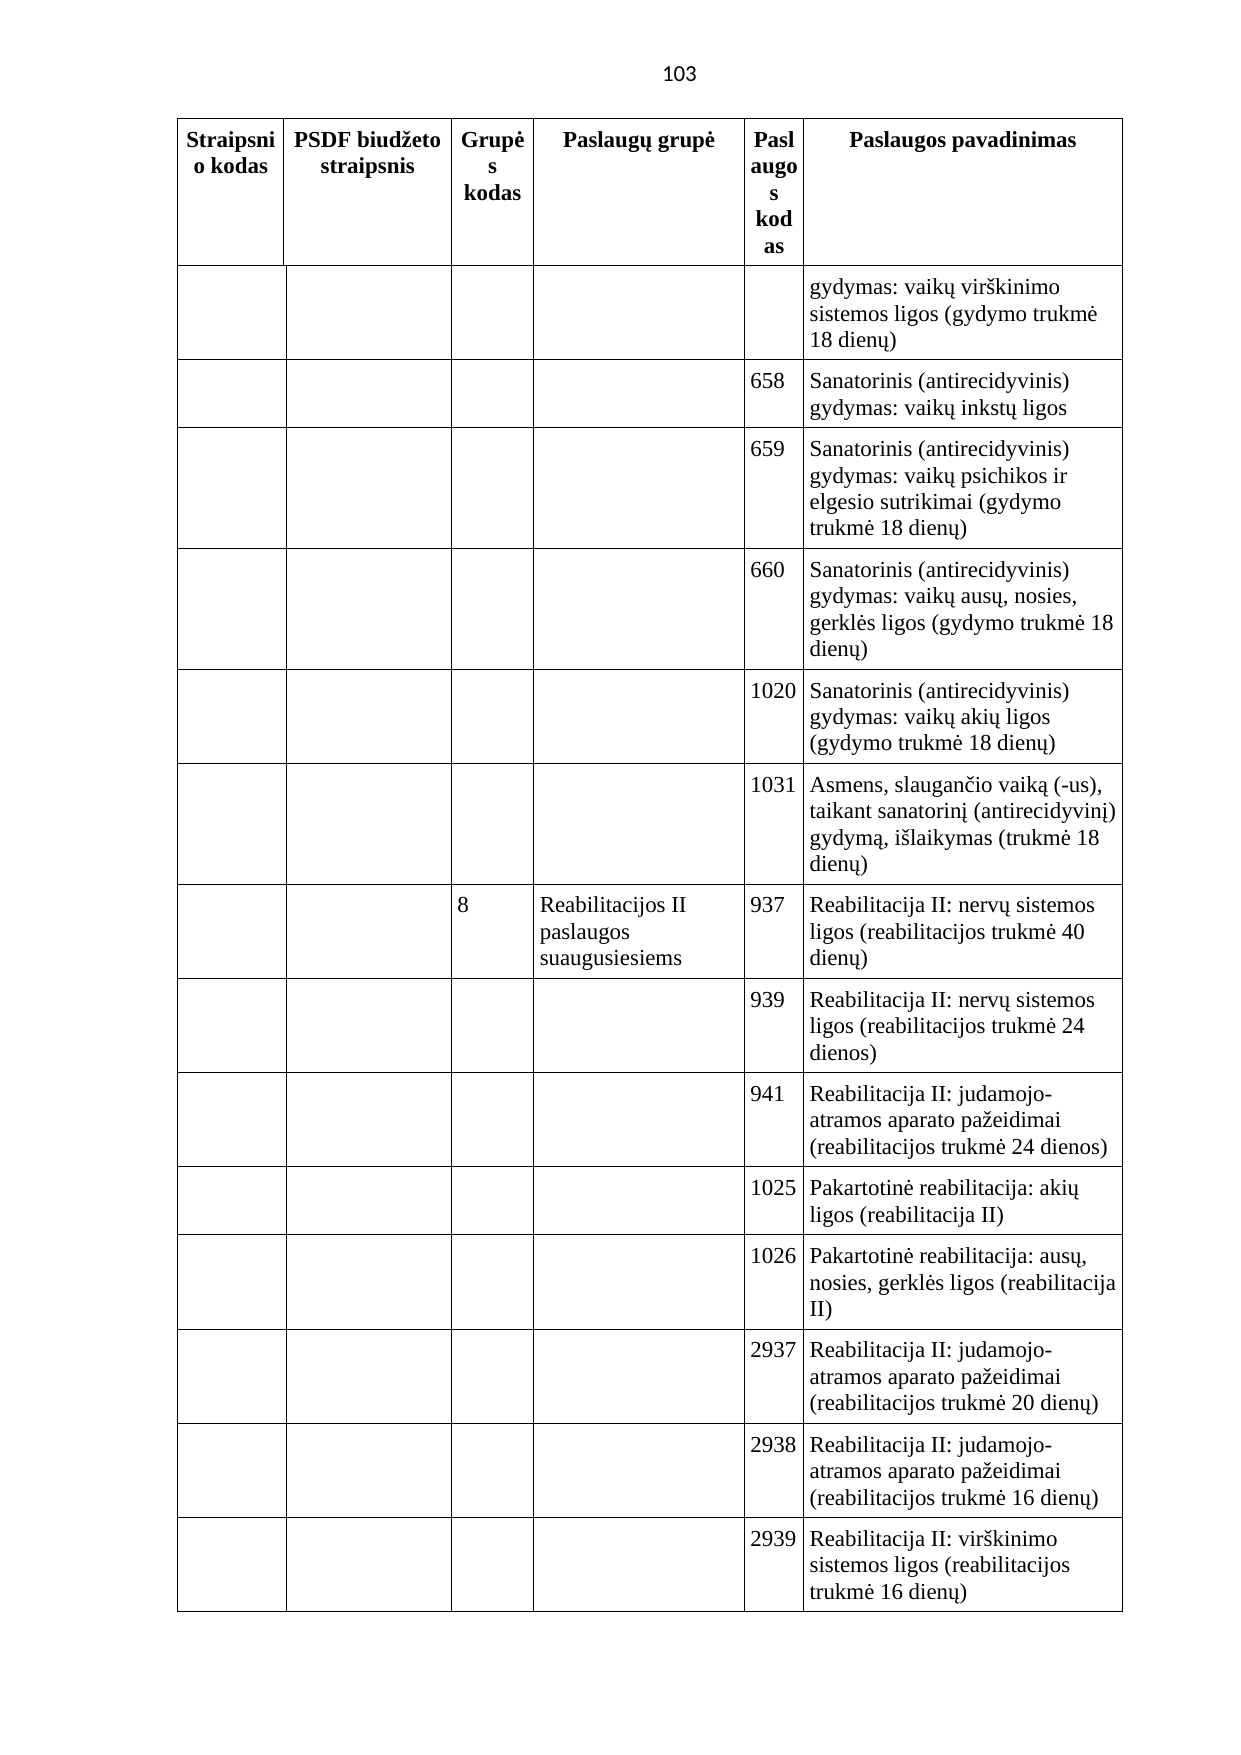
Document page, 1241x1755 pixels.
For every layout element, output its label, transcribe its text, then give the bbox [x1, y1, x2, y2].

table_cell Reabilitacija II: judamojo-atramos aparato pažeidimai (reabilitacijos trukmė 16 dienų) [804, 1424, 1122, 1517]
table_cell 1025 [745, 1167, 803, 1234]
table_cell [534, 1518, 744, 1611]
table_cell [178, 549, 286, 668]
table_cell [534, 979, 744, 1072]
table_cell [452, 670, 533, 763]
table_cell [287, 360, 451, 427]
table_cell 8 [452, 885, 533, 978]
table_cell [452, 1235, 533, 1328]
table_cell [287, 1424, 451, 1517]
table_cell [287, 670, 451, 763]
table_cell [287, 1518, 451, 1611]
table_cell 2937 [745, 1330, 803, 1423]
table_cell [452, 1424, 533, 1517]
table_cell [534, 1167, 744, 1234]
table_cell [534, 1424, 744, 1517]
table_header Grupės kodas [452, 119, 533, 265]
table_cell [452, 979, 533, 1072]
table_cell [178, 1424, 286, 1517]
table_cell [287, 1235, 451, 1328]
table_cell Pakartotinė reabilitacija: ausų, nosies, gerklės ligos (reabilitacija II) [804, 1235, 1122, 1328]
table_cell 660 [745, 549, 803, 668]
table_cell [452, 266, 533, 359]
table_cell 1026 [745, 1235, 803, 1328]
table_cell [287, 1073, 451, 1166]
table_cell [452, 764, 533, 883]
table_cell [745, 266, 803, 359]
table_cell [452, 360, 533, 427]
table_header Straipsnio kodas [178, 119, 283, 265]
table_cell [534, 1235, 744, 1328]
table_cell [178, 885, 286, 978]
table_cell [452, 549, 533, 668]
table_cell 659 [745, 428, 803, 548]
table_cell [452, 1167, 533, 1234]
table_cell [534, 360, 744, 427]
table_cell [178, 1235, 286, 1328]
table_cell Sanatorinis (antirecidyvinis) gydymas: vaikų akių ligos (gydymo trukmė 18 dienų) [804, 670, 1122, 763]
table_cell [534, 670, 744, 763]
table_cell Sanatorinis (antirecidyvinis) gydymas: vaikų ausų, nosies, gerklės ligos (gydymo trukmė 18 dienų) [804, 549, 1122, 668]
table_cell [452, 1073, 533, 1166]
table_cell [178, 1073, 286, 1166]
table_cell Sanatorinis (antirecidyvinis) gydymas: vaikų inkstų ligos [804, 360, 1122, 427]
table_cell 1020 [745, 670, 803, 763]
table_cell [287, 979, 451, 1072]
table_cell Reabilitacija II: judamojo-atramos aparato pažeidimai (reabilitacijos trukmė 24 dienos) [804, 1073, 1122, 1166]
table_cell [287, 428, 451, 548]
table_cell gydymas: vaikų virškinimo sistemos ligos (gydymo trukmė 18 dienų) [804, 266, 1122, 359]
table_cell Reabilitacija II: judamojo-atramos aparato pažeidimai (reabilitacijos trukmė 20 dienų) [804, 1330, 1122, 1423]
table_header Paslaugos kodas [745, 119, 803, 265]
table_cell 941 [745, 1073, 803, 1166]
table_cell [534, 1330, 744, 1423]
table_cell Pakartotinė reabilitacija: akių ligos (reabilitacija II) [804, 1167, 1122, 1234]
table_cell 2939 [745, 1518, 803, 1611]
table_header Paslaugų grupė [534, 119, 744, 265]
table_cell [178, 979, 286, 1072]
table_cell [287, 1167, 451, 1234]
table_cell [178, 428, 286, 548]
table_cell Sanatorinis (antirecidyvinis) gydymas: vaikų psichikos ir elgesio sutrikimai (gydymo trukmė 18 dienų) [804, 428, 1122, 548]
table_header Paslaugos pavadinimas [804, 119, 1122, 265]
table_header PSDF biudžeto straipsnis [284, 119, 451, 265]
table_cell [534, 764, 744, 883]
table_cell 1031 [745, 764, 803, 883]
table_cell [452, 1330, 533, 1423]
table_cell [534, 428, 744, 548]
table_cell [287, 885, 451, 978]
table_cell Reabilitacija II: nervų sistemos ligos (reabilitacijos trukmė 40 dienų) [804, 885, 1122, 978]
table_cell Reabilitacijos II paslaugos suaugusiesiems [534, 885, 744, 978]
table_cell [534, 549, 744, 668]
table_cell Reabilitacija II: nervų sistemos ligos (reabilitacijos trukmė 24 dienos) [804, 979, 1122, 1072]
table_cell [178, 266, 286, 359]
table_cell [452, 1518, 533, 1611]
table_cell [287, 549, 451, 668]
table_cell [178, 360, 286, 427]
table_cell [178, 764, 286, 883]
table_cell [534, 266, 744, 359]
table_cell [178, 1167, 286, 1234]
table_cell [178, 670, 286, 763]
table_cell [287, 764, 451, 883]
table_cell [178, 1330, 286, 1423]
table_cell 658 [745, 360, 803, 427]
table_cell 2938 [745, 1424, 803, 1517]
table_cell 939 [745, 979, 803, 1072]
table_cell 937 [745, 885, 803, 978]
table_cell [287, 1330, 451, 1423]
table_cell [452, 428, 533, 548]
table_cell Asmens, slaugančio vaiką (-us), taikant sanatorinį (antirecidyvinį) gydymą, išlaikymas (trukmė 18 dienų) [804, 764, 1122, 883]
table_cell [534, 1073, 744, 1166]
table_cell [287, 266, 451, 359]
table_cell Reabilitacija II: virškinimo sistemos ligos (reabilitacijos trukmė 16 dienų) [804, 1518, 1122, 1611]
table_cell [178, 1518, 286, 1611]
